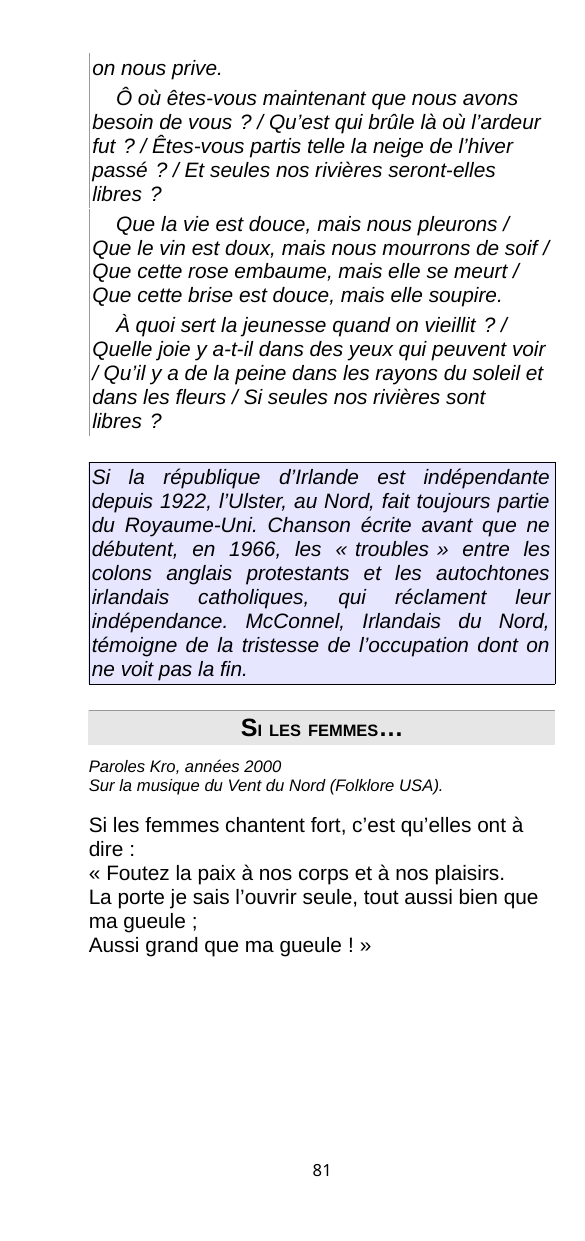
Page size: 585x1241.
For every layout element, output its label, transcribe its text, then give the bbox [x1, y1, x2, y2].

text Si la république d’Irlande est indépendante depuis 1922, l’Ulster, au Nord, fait toujours partie du Royaume-Uni. Chanson écrite avant que ne débutent, en 1966, les « troubles » entre les colons anglais protestants et les autochtones irlandais catholiques, qui réclament leur indépendance. McConnel, Irlandais du Nord, témoigne de la tristesse de l’occupation dont on ne voit pas la fin. [90, 463, 555, 684]
text Si les femmes chantent fort, c’est qu’elles ont à dire : « Foutez la paix à nos corps et à nos plaisirs. La porte je sais l’ouvrir seule, tout aussi bien que ma gueule ; Aussi grand que ma gueule ! » [88, 813, 555, 957]
text Paroles Kro, années 2000 Sur la musique du Vent du Nord (Folklore USA). [88, 757, 555, 795]
text Que la vie est douce, mais nous pleurons / Que le vin est doux, mais nous mourrons de soif / Que cette rose embaume, mais elle se meurt / Que cette brise est douce, mais elle soupire. [90, 208, 555, 310]
text Ô où êtes-vous maintenant que nous avons besoin de vous ? / Qu’est qui brûle là où l’ardeur fut ? / Êtes-vous partis telle la neige de l’hiver passé ? / Et seules nos rivières seront-elles libres ? [90, 83, 555, 208]
text on nous prive. [90, 53, 555, 83]
text À quoi sert la jeunesse quand on vieillit ? / Quelle joie y a-t-il dans des yeux qui peuvent voir / Qu’il y a de la peine dans les rayons du soleil et dans les fleurs / Si seules nos rivières sont libres ? [90, 310, 555, 436]
subtitle Si les femmes… [88, 711, 555, 745]
